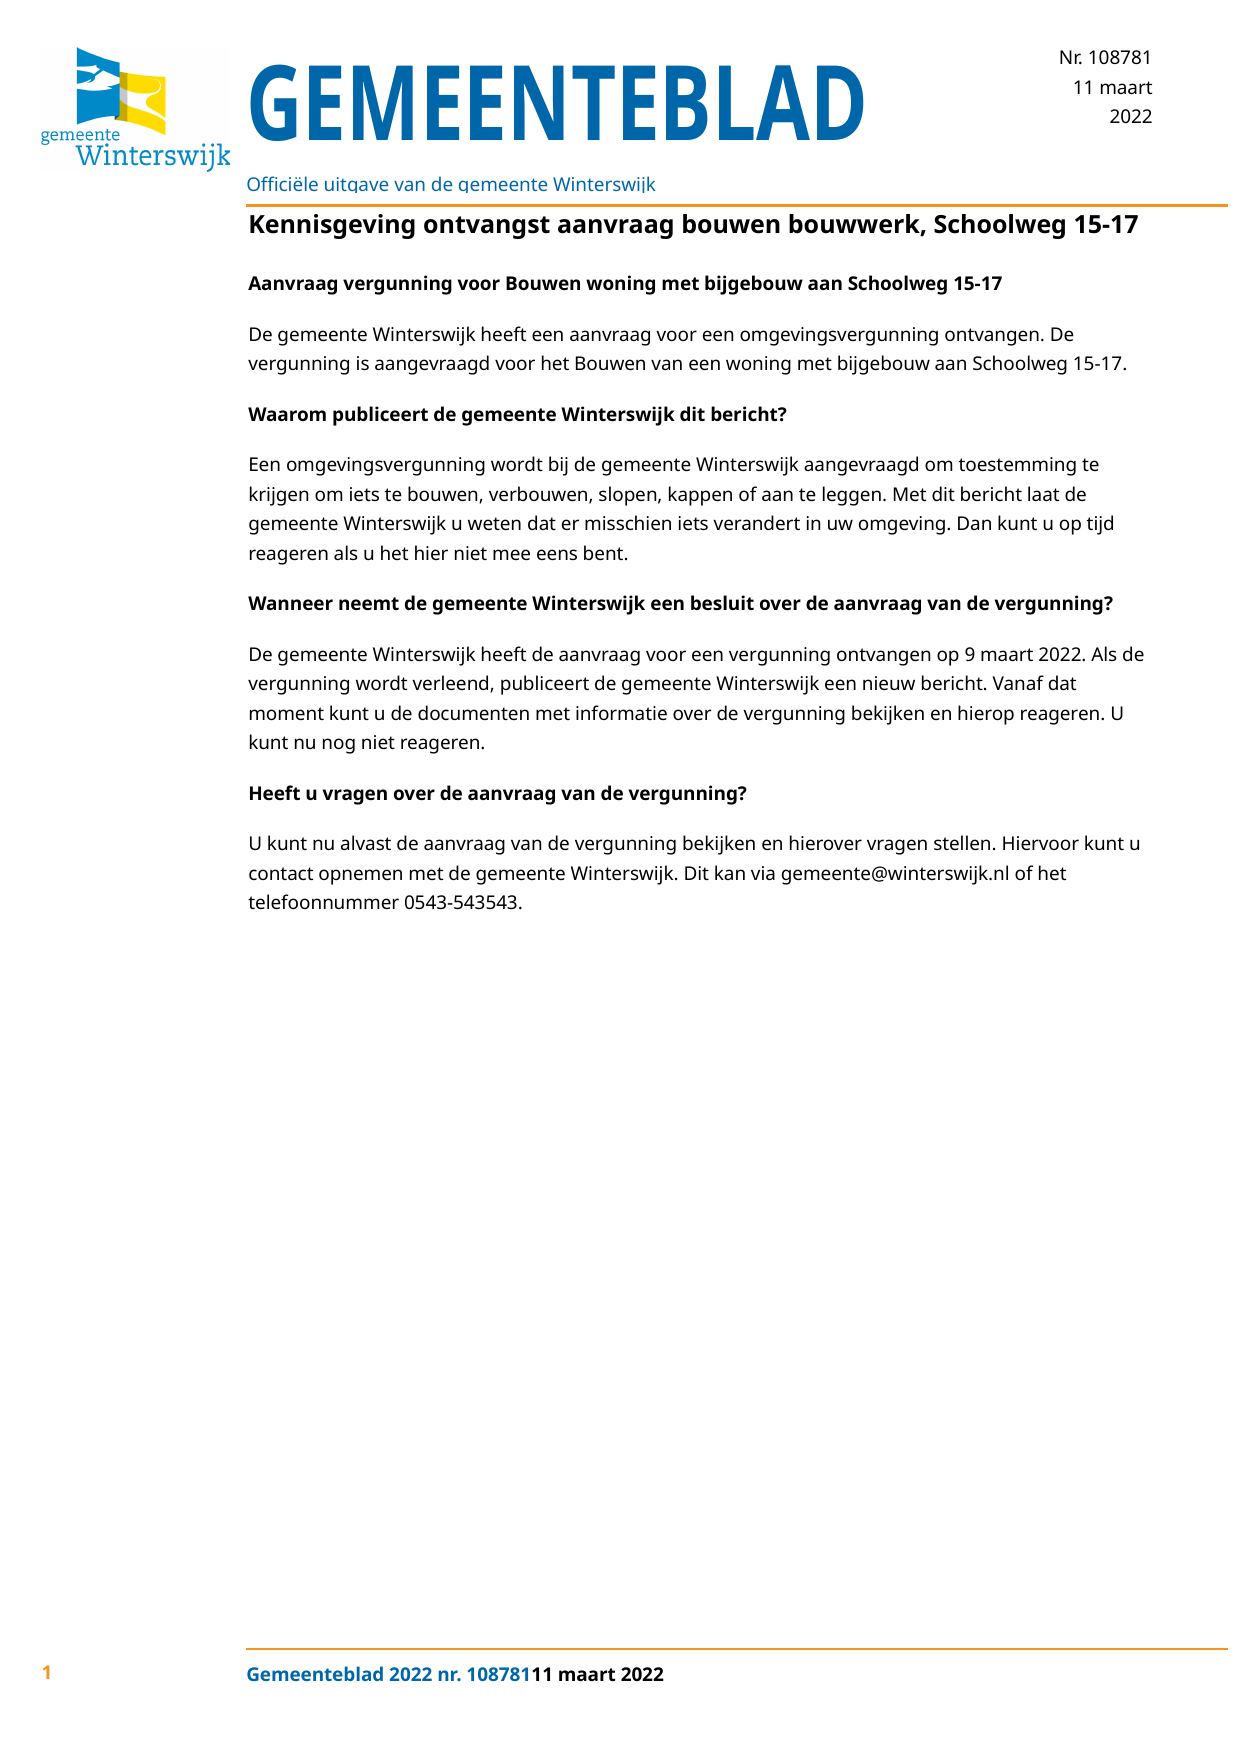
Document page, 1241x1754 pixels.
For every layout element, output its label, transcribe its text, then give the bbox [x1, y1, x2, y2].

text Heeft u vragen over de aanvraag van de vergunning? [248, 780, 1152, 806]
picture [225, 153, 231, 162]
picture [41, 47, 231, 172]
text Aanvraag vergunning voor Bouwen woning met bijgebouw aan Schoolweg 15-17 [248, 270, 1152, 296]
text Kennisgeving ontvangst aanvraag bouwen bouwwerk, Schoolweg 15-17 [248, 207, 1152, 241]
text Een omgevingsvergunning wordt bij de gemeente Winterswijk aangevraagd om toestemming te krijgen om iets te bouwen, verbouwen, slopen, kappen of aan te leggen. Met dit bericht laat de gemeente Winterswijk u weten dat er misschien iets verandert in uw omgeving. Dan kunt u op tijd reageren als u het hier niet mee eens bent. [248, 451, 1152, 566]
text De gemeente Winterswijk heeft een aanvraag voor een omgevingsvergunning ontvangen. De vergunning is aangevraagd voor het Bouwen van een woning met bijgebouw aan Schoolweg 15-17. [248, 321, 1152, 376]
text Waarom publiceert de gemeente Winterswijk dit bericht? [248, 401, 1152, 426]
text U kunt nu alvast de aanvraag van de vergunning bekijken en hierover vragen stellen. Hiervoor kunt u contact opnemen met de gemeente Winterswijk. Dit kan via gemeente@winterswijk.nl of het telefoonnummer 0543-543543. [248, 830, 1152, 915]
text De gemeente Winterswijk heeft de aanvraag voor een vergunning ontvangen op 9 maart 2022. Als de vergunning wordt verleend, publiceert de gemeente Winterswijk een nieuw bericht. Vanaf dat moment kunt u de documenten met informatie over de vergunning bekijken en hierop reageren. U kunt nu nog niet reageren. [248, 641, 1152, 755]
text Wanneer neemt de gemeente Winterswijk een besluit over de aanvraag van de vergunning? [248, 590, 1152, 616]
